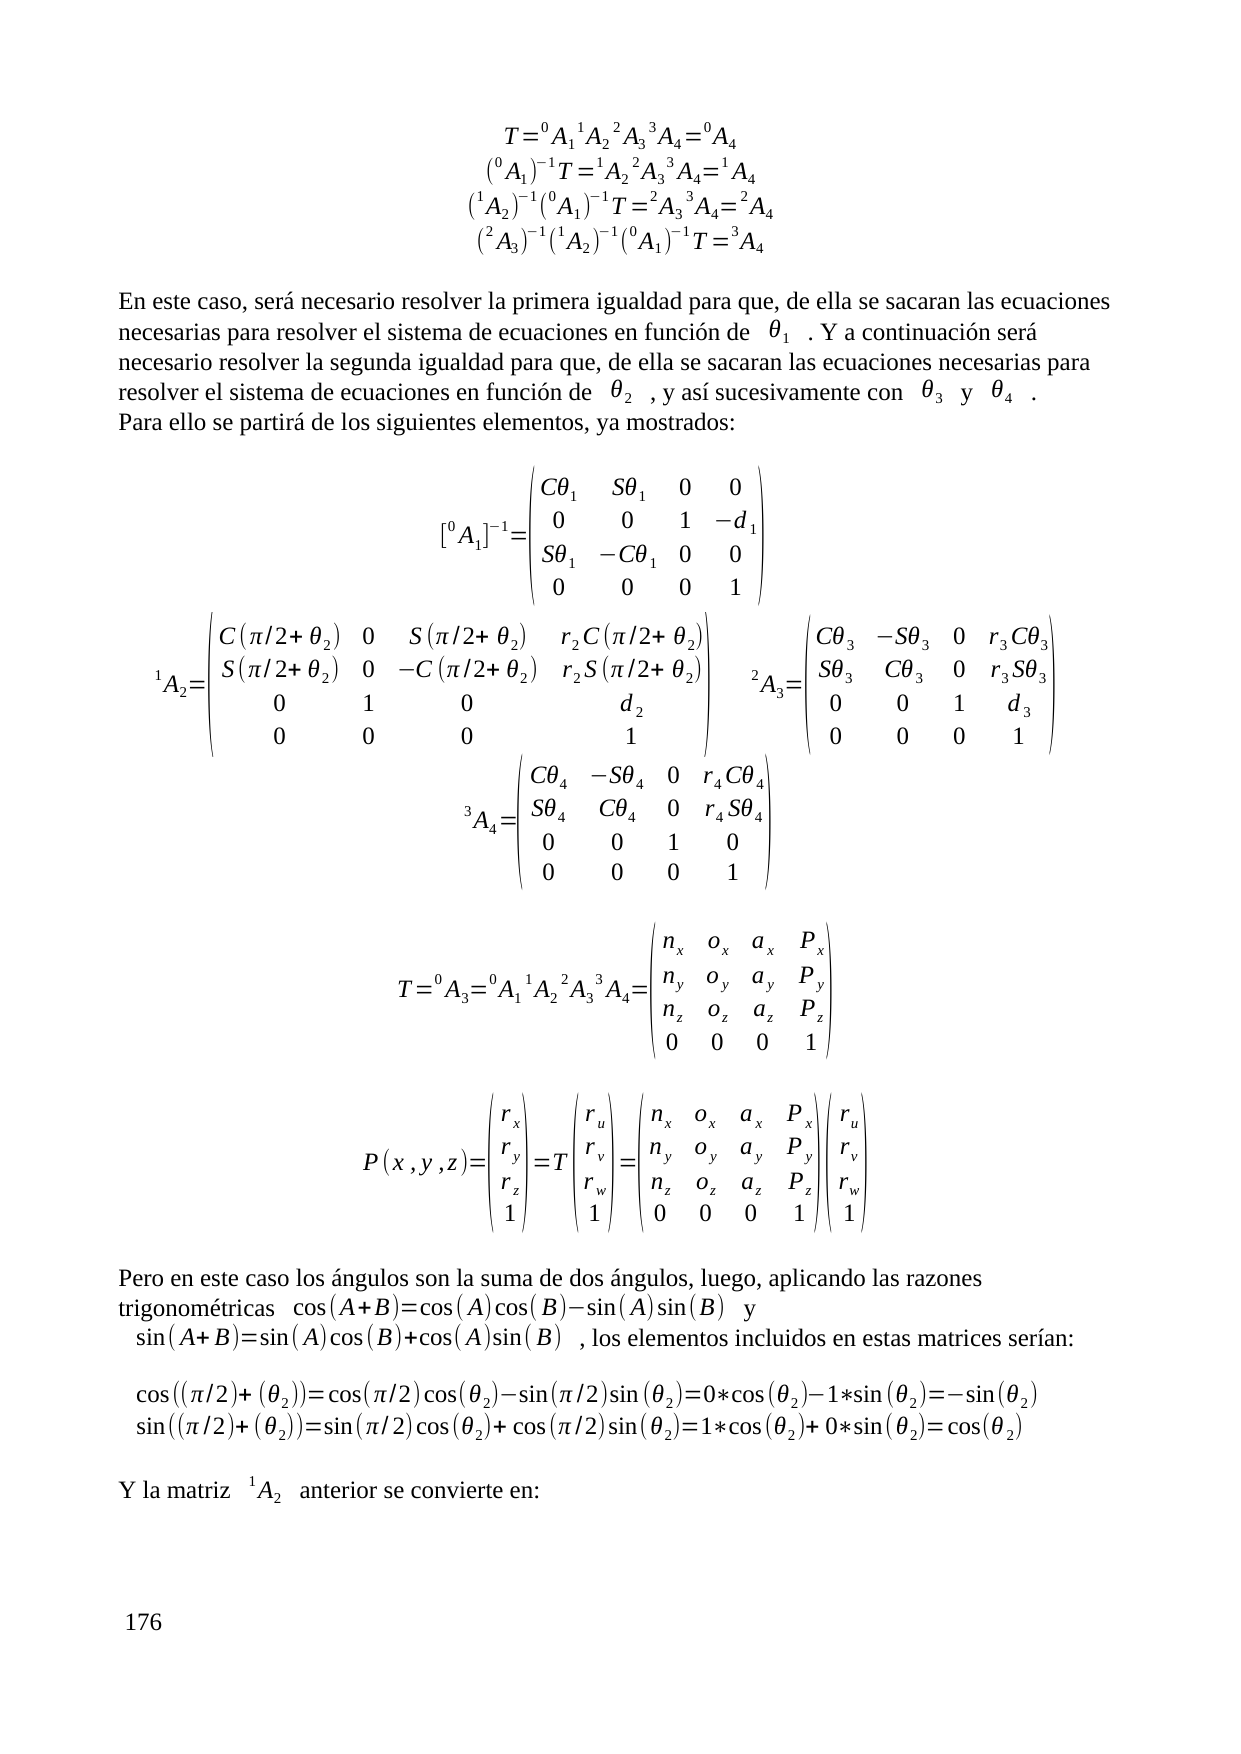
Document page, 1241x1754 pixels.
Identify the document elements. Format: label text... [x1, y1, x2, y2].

text Pero en este caso los ángulos son la suma de dos ángulos, luego, aplicando las razones trigonométricasy, los elementos incluidos en estas matrices serían: [118, 1263, 1122, 1352]
text Para ello se partirá de los siguientes elementos, ya mostrados: [118, 407, 1122, 436]
text Y la matrizanterior se convierte en: [118, 1472, 1122, 1507]
text En este caso, será necesario resolver la primera igualdad para que, de ella se sacaran las ecuaciones necesarias para resolver el sistema de ecuaciones en función de. Y a continuación será necesario resolver la segunda igualdad para que, de ella se sacaran las ecuaciones necesarias para resolver el sistema de ecuaciones en función de, y así sucesivamente cony. [118, 286, 1122, 407]
